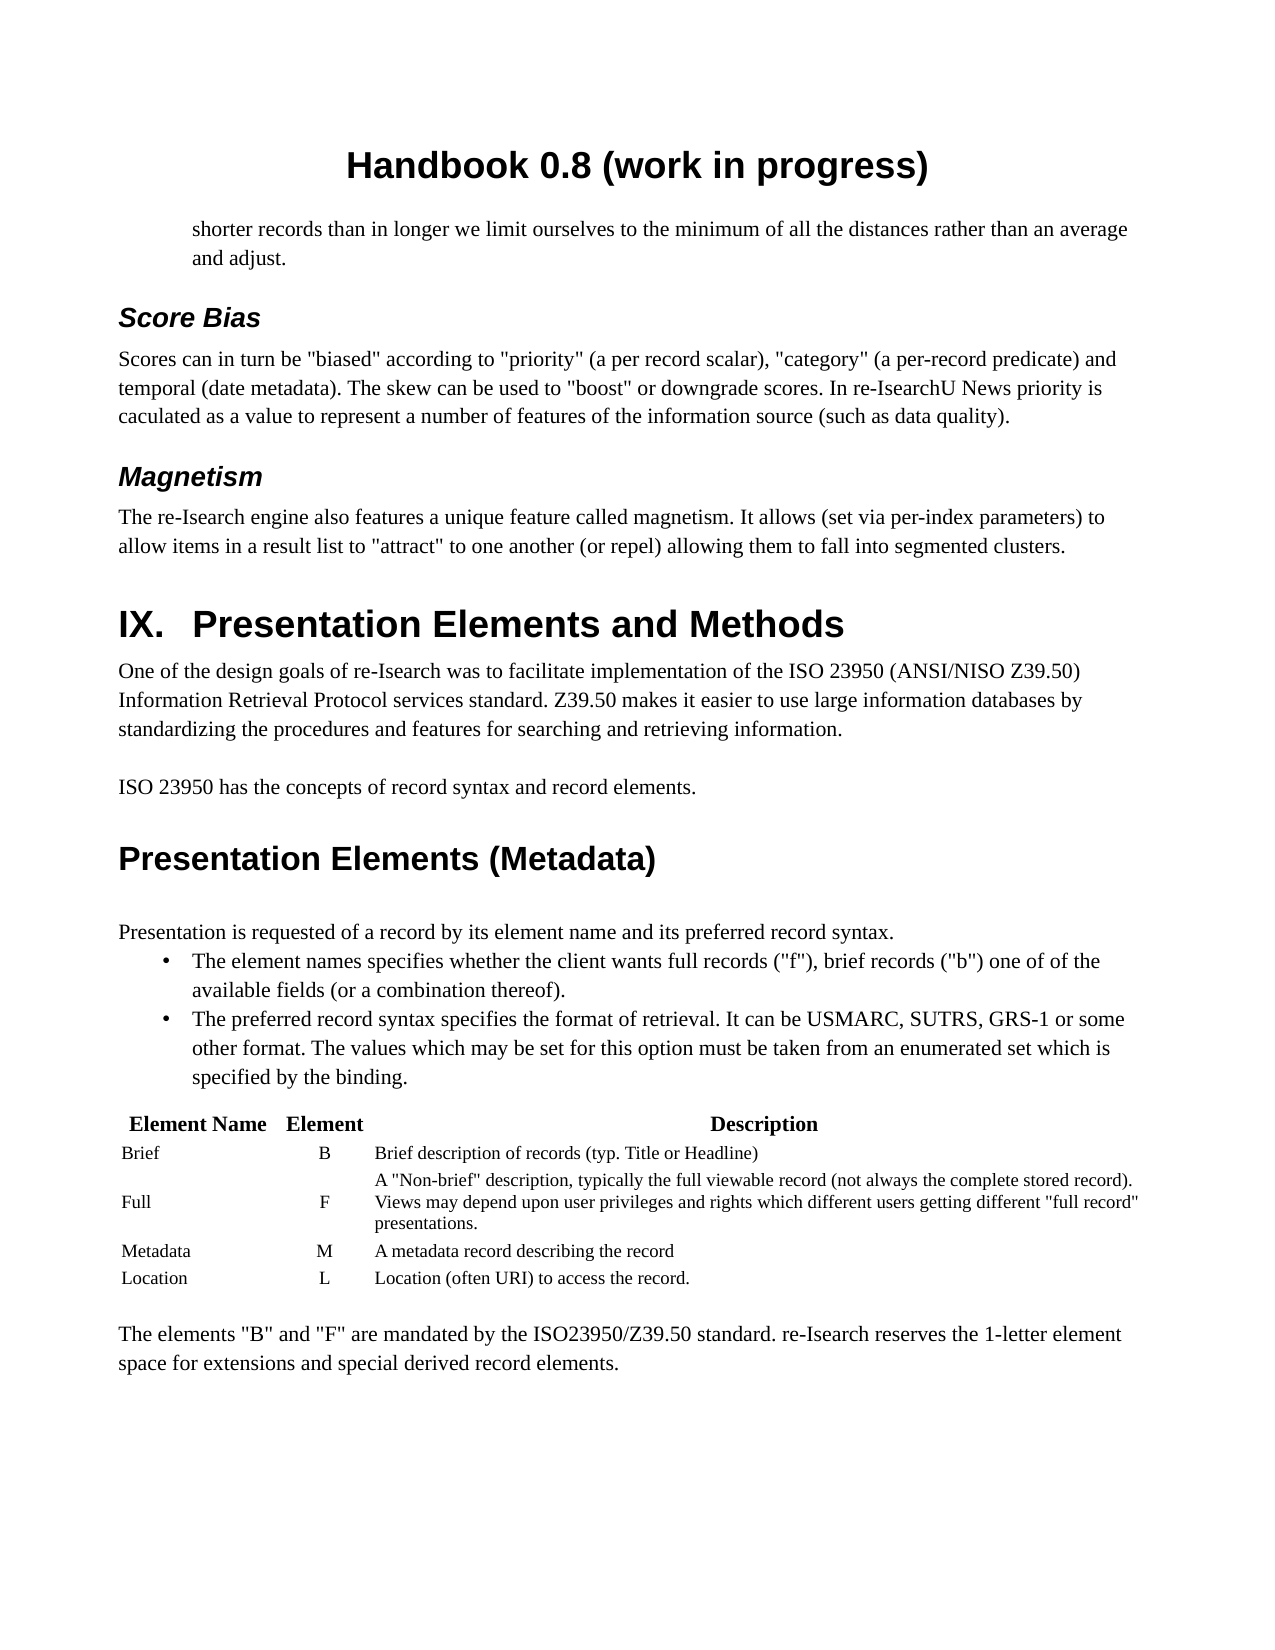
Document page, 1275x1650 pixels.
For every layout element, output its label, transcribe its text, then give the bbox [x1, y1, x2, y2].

subtitle Magnetism [118, 460, 1157, 492]
list The element names specifies whether the client wants full records ("f"), brief records ("b") one of of the available fields (or a combination thereof). [162, 948, 1157, 1002]
table_cell M [278, 1237, 371, 1264]
list shorter records than in longer we limit ourselves to the minimum of all the distances rather than an average and adjust. [162, 216, 1157, 270]
table_cell A metadata record describing the record [371, 1237, 1157, 1264]
text Presentation is requested of a record by its element name and its preferred record syntax. [118, 890, 1157, 944]
text The elements "B" and "F" are mandated by the ISO23950/Z39.50 standard. re-Isearch reserves the 1-letter element space for extensions and special derived record elements. [118, 1292, 1157, 1375]
table_header Element [278, 1108, 371, 1139]
table_cell Metadata [118, 1237, 278, 1264]
text Scores can in turn be "biased" according to "priority" (a per record scalar), "category" (a per-record predicate) and temporal (date metadata). The skew can be used to "boost" or downgrade scores. In re-IsearchU News priority is caculated as a value to represent a number of features of the information source (such as data quality). [118, 346, 1157, 429]
table_header Element Name [118, 1108, 278, 1139]
table_header Description [371, 1108, 1157, 1139]
subtitle Presentation Elements and Methods [118, 602, 1157, 646]
table_cell Brief description of records (typ. Title or Headline) [371, 1139, 1157, 1166]
table_cell F [278, 1166, 371, 1237]
text One of the design goals of re-Isearch was to facilitate implementation of the ISO 23950 (ANSI/NISO Z39.50) Information Retrieval Protocol services standard. Z39.50 makes it easier to use large information databases by standardizing the procedures and features for searching and retrieving information. [118, 658, 1157, 741]
list The preferred record syntax specifies the format of retrieval. It can be USMARC, SUTRS, GRS-1 or some other format. The values which may be set for this option must be taken from an enumerated set which is specified by the binding. [162, 1006, 1157, 1089]
subtitle Score Bias [118, 301, 1157, 333]
subtitle Presentation Elements (Metadata) [118, 839, 1157, 878]
table_cell B [278, 1139, 371, 1166]
table_cell Location [118, 1264, 278, 1292]
table_cell Location (often URI) to access the record. [371, 1264, 1157, 1292]
table_cell A "Non-brief" description, typically the full viewable record (not always the complete stored record). Views may depend upon user privileges and rights which different users getting different "full record" presentations. [371, 1166, 1157, 1237]
text The re-Isearch engine also features a unique feature called magnetism. It allows (set via per-index parameters) to allow items in a result list to "attract" to one another (or repel) allowing them to fall into segmented clusters. [118, 504, 1157, 558]
table_cell Full [118, 1166, 278, 1237]
text ISO 23950 has the concepts of record syntax and record elements. [118, 745, 1157, 799]
table_cell L [278, 1264, 371, 1292]
table_cell Brief [118, 1139, 278, 1166]
